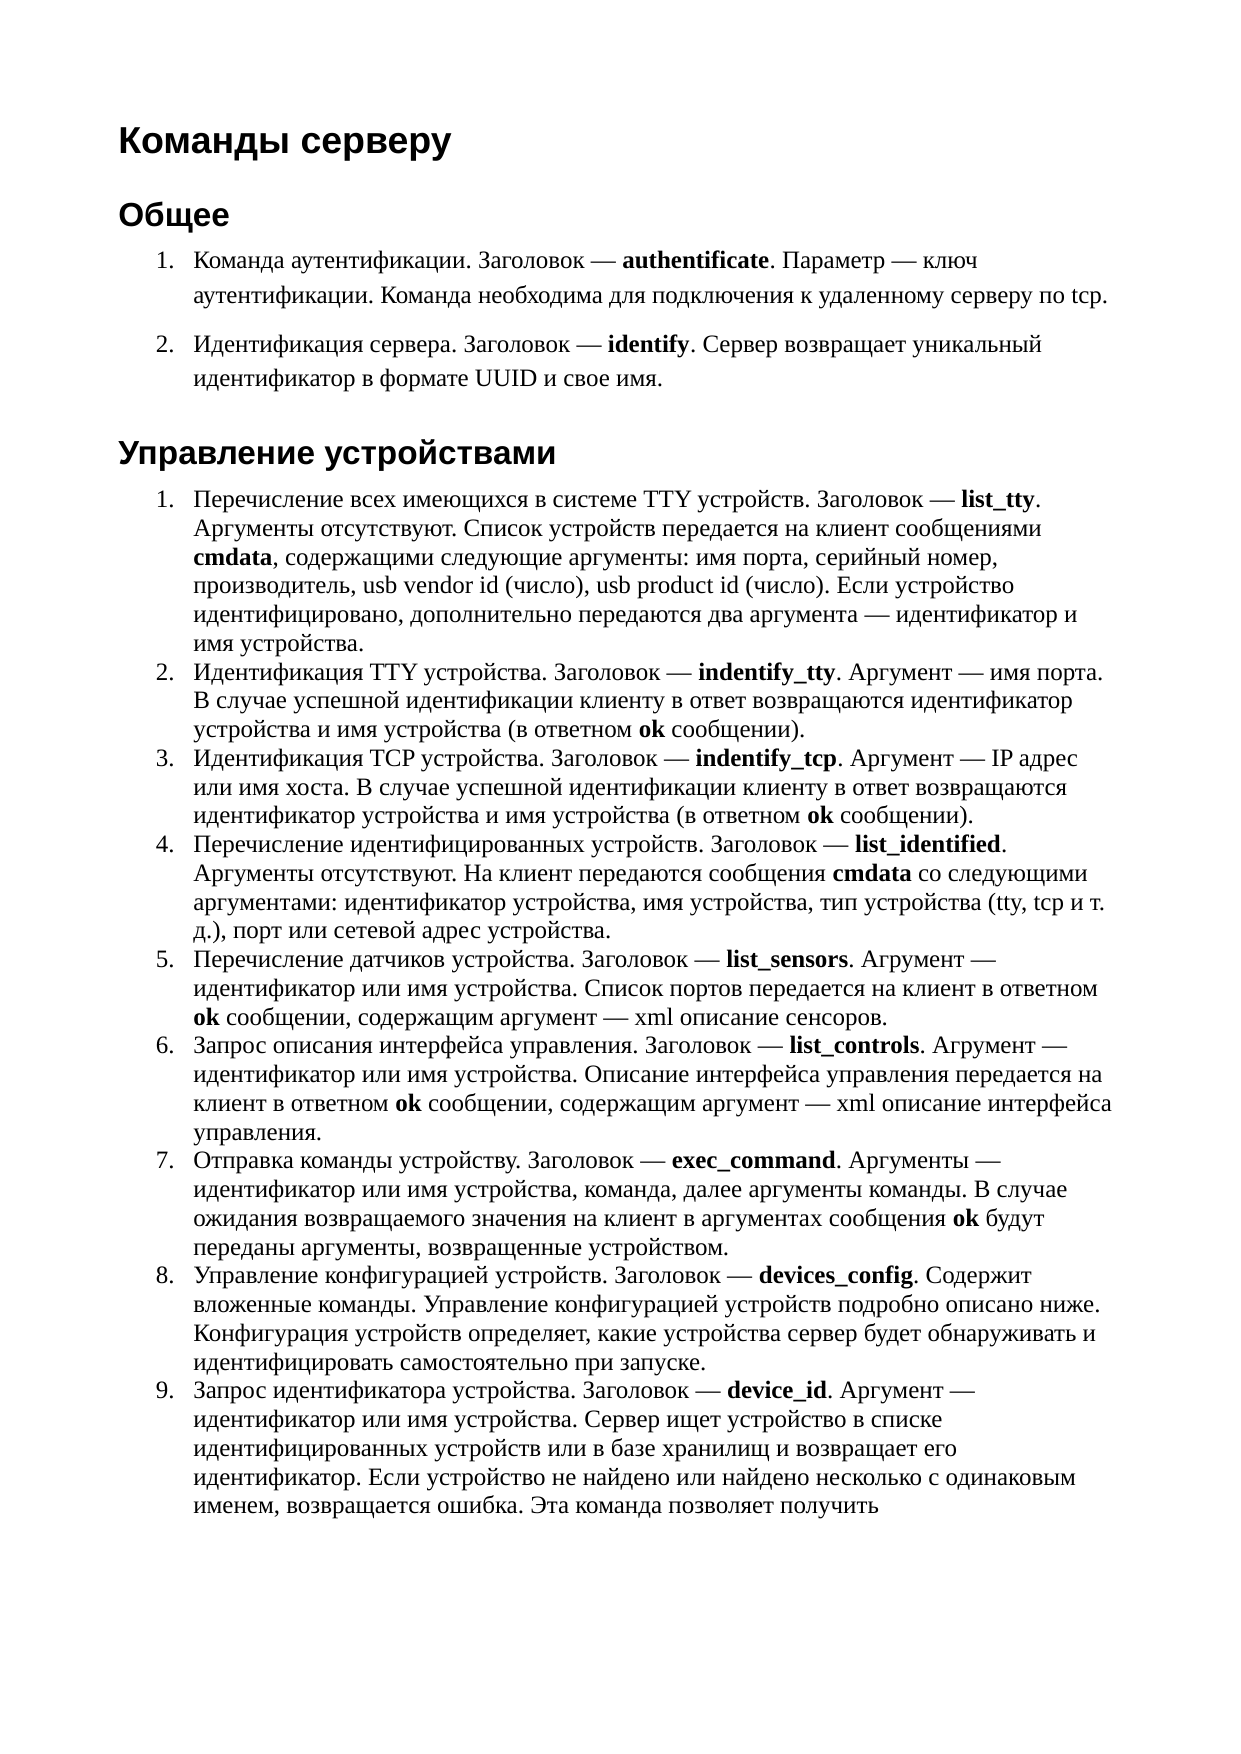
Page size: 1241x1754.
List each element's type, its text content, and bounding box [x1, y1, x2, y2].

list Идентификация TTY устройства. Заголовок — indentify_tty. Аргумент — имя порта. В случае успешной идентификации клиенту в ответ возвращаются идентификатор устройства и имя устройства (в ответном ok сообщении). [156, 657, 1122, 743]
list Управление конфигурацией устройств. Заголовок — devices_config. Содержит вложенные команды. Управление конфигурацией устройств подробно описано ниже. Конфигурация устройств определяет, какие устройства сервер будет обнаруживать и идентифицировать самостоятельно при запуске. [156, 1261, 1122, 1376]
list Перечисление всех имеющихся в системе TTY устройств. Заголовок — list_tty. Аргументы отсутствуют. Список устройств передается на клиент сообщениями cmdata, содержащими следующие аргументы: имя порта, серийный номер, производитель, usb vendor id (число), usb product id (число). Если устройство идентифицировано, дополнительно передаются два аргумента — идентификатор и имя устройства. [156, 484, 1122, 657]
list Идентификация сервера. Заголовок — identify. Сервер возвращает уникальный идентификатор в формате UUID и свое имя. [156, 329, 1122, 392]
subtitle Общее [118, 194, 1122, 233]
list Перечисление датчиков устройства. Заголовок — list_sensors. Агрумент — идентификатор или имя устройства. Список портов передается на клиент в ответном ok сообщении, содержащим аргумент — xml описание сенсоров. [156, 944, 1122, 1031]
list Перечисление идентифицированных устройств. Заголовок — list_identified. Аргументы отсутствуют. На клиент передаются сообщения cmdata со следующими аргументами: идентификатор устройства, имя устройства, тип устройства (tty, tcp и т. д.), порт или сетевой адрес устройства. [156, 829, 1122, 944]
list Команда аутентификации. Заголовок — authentificate. Параметр — ключ аутентификации. Команда необходима для подключения к удаленному серверу по tcp. [156, 246, 1122, 309]
list Запрос идентификатора устройства. Заголовок — device_id. Аргумент — идентификатор или имя устройства. Сервер ищет устройство в списке идентифицированных устройств или в базе хранилищ и возвращает его идентификатор. Если устройство не найдено или найдено несколько с одинаковым именем, возвращается ошибка. Эта команда позволяет получить [156, 1376, 1122, 1519]
list Идентификация TCP устройства. Заголовок — indentify_tcp. Аргумент — IP адрес или имя хоста. В случае успешной идентификации клиенту в ответ возвращаются идентификатор устройства и имя устройства (в ответном ok сообщении). [156, 743, 1122, 829]
list Отправка команды устройству. Заголовок — exec_command. Аргументы — идентификатор или имя устройства, команда, далее аргументы команды. В случае ожидания возвращаемого значения на клиент в аргументах сообщения ok будут переданы аргументы, возвращенные устройством. [156, 1146, 1122, 1261]
subtitle Команды серверу [118, 118, 1122, 161]
subtitle Управление устройствами [118, 433, 1122, 472]
list Запрос описания интерфейса управления. Заголовок — list_controls. Агрумент — идентификатор или имя устройства. Описание интерфейса управления передается на клиент в ответном ok сообщении, содержащим аргумент — xml описание интерфейса управления. [156, 1031, 1122, 1146]
